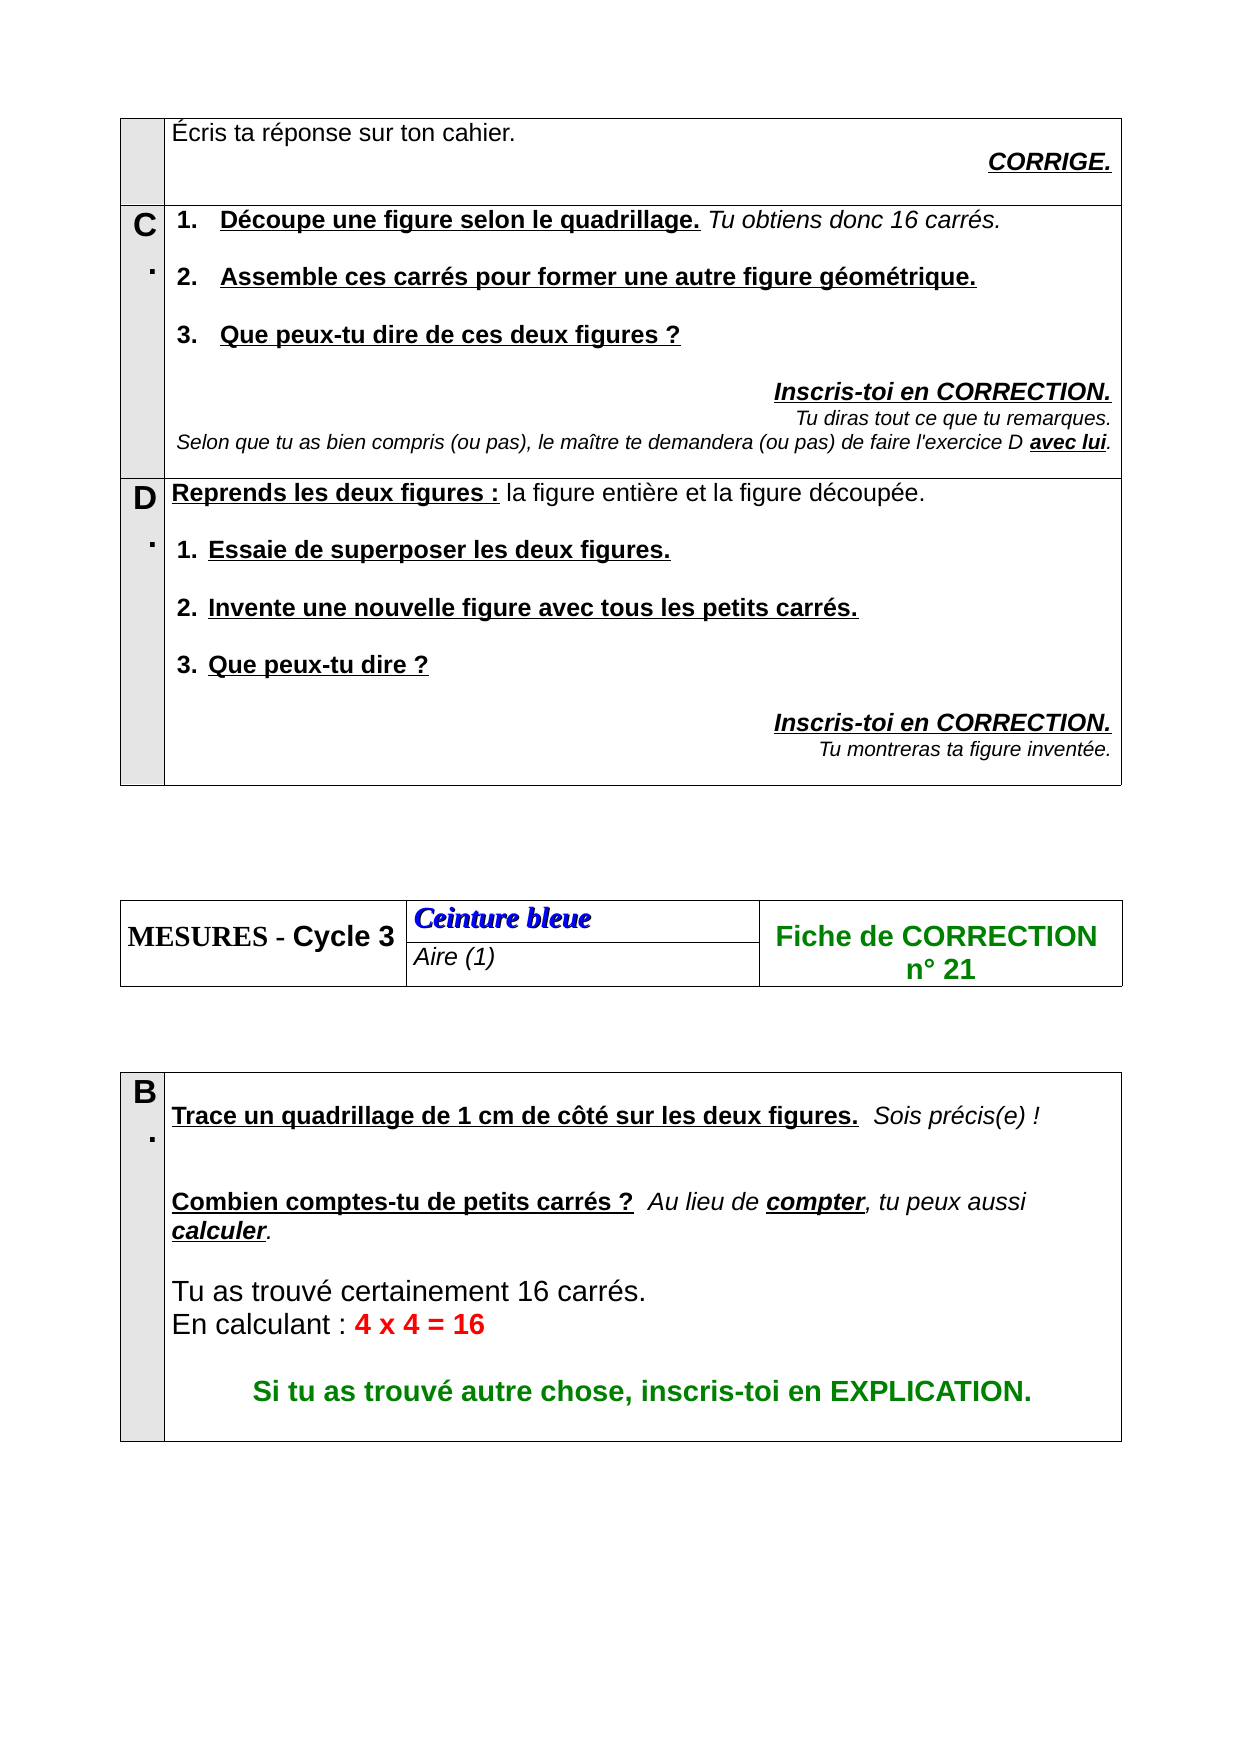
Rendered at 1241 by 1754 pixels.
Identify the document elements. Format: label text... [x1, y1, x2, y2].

table_cell Reprends les deux figures : la figure entière et la figure découpée. Essaie de superposer les deux figures. Invente une nouvelle figure avec tous les petits carrés. Que peux-tu dire ? Inscris-toi en CORRECTION. Tu montreras ta figure inventée. [165, 479, 1121, 784]
table_cell C. [121, 206, 164, 478]
table_header Fiche de CORRECTION n° 21 [760, 901, 1122, 986]
table_header Trace un quadrillage de 1 cm de côté sur les deux figures. Sois précis(e) ! Combien comptes-tu de petits carrés ? Au lieu de compter, tu peux aussi calculer. Tu as trouvé certainement 16 carrés. En calculant : 4 x 4 = 16 Si tu as trouvé autre chose, inscris-toi en EXPLICATION. [165, 1073, 1121, 1441]
table_header MESURES - Cycle 3 [121, 901, 406, 986]
table_cell Écris ta réponse sur ton cahier. CORRIGE. [165, 119, 1121, 204]
table_cell [121, 119, 164, 204]
table_cell D. [121, 479, 164, 784]
table_header B. [121, 1073, 164, 1441]
table_cell Découpe une figure selon le quadrillage. Tu obtiens donc 16 carrés. Assemble ces carrés pour former une autre figure géométrique. Que peux-tu dire de ces deux figures ? Inscris-toi en CORRECTION. Tu diras tout ce que tu remarques. Selon que tu as bien compris (ou pas), le maître te demandera (ou pas) de faire l'exercice D avec lui. [165, 206, 1121, 478]
table_cell Aire (1) [407, 943, 759, 986]
table_header Ceinture bleue [407, 901, 759, 942]
